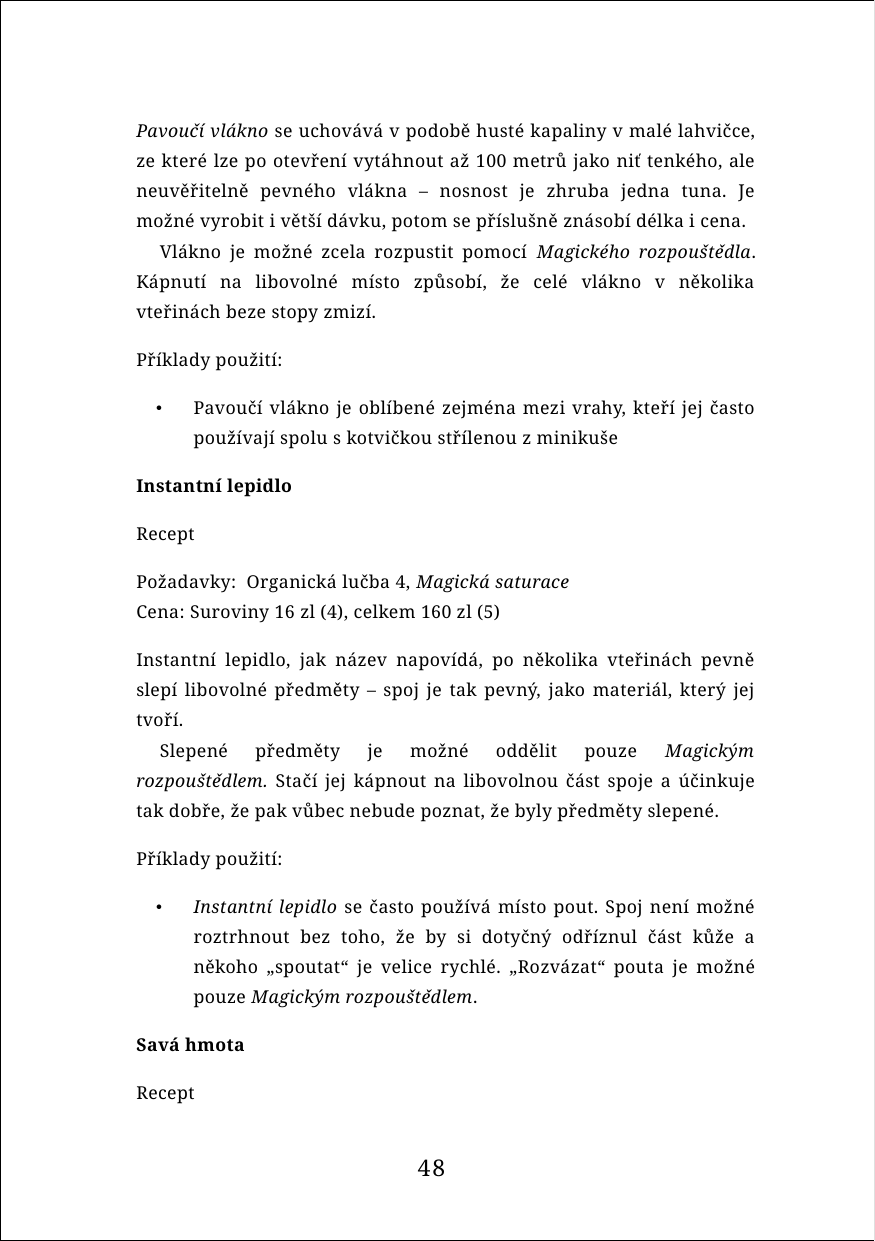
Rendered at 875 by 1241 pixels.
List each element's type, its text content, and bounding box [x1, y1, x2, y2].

text Instantní lepidlo, jak název napovídá, po několika vteřinách pevně slepí libovolné předměty – spoj je tak pevný, jako materiál, který jej tvoří. Slepené předměty je možné oddělit pouze Magickým rozpouštědlem. Stačí jej kápnout na libovolnou část spoje a účinkuje tak dobře, že pak vůbec nebude poznat, že byly předměty slepené. [136, 647, 756, 823]
text Požadavky: Organická lučba 4, Magická saturace Cena: Suroviny 16 zl (4), celkem 160 zl (5) [136, 569, 756, 624]
text Recept [136, 521, 756, 546]
list Instantní lepidlo se často používá místo pout. Spoj není možné roztrhnout bez toho, že by si dotyčný odříznul část kůže a někoho „spoutat“ je velice rychlé. „Rozvázat“ pouta je možné pouze Magickým rozpouštědlem. [156, 894, 756, 1009]
text Instantní lepidlo [136, 473, 756, 498]
text Příklady použití: [136, 846, 756, 871]
text Příklady použití: [136, 347, 756, 372]
text Savá hmota [136, 1033, 756, 1057]
list Pavoučí vlákno je oblíbené zejména mezi vrahy, kteří jej často používají spolu s kotvičkou střílenou z minikuše [156, 395, 756, 450]
text Pavoučí vlákno se uchovává v podobě husté kapaliny v malé lahvičce, ze které lze po otevření vytáhnout až 100 metrů jako niť tenkého, ale neuvěřitelně pevného vlákna – nosnost je zhruba jedna tuna. Je možné vyrobit i větší dávku, potom se příslušně znásobí délka i cena. Vlákno je možné zcela rozpustit pomocí Magického rozpouštědla. Kápnutí na libovolné místo způsobí, že celé vlákno v několika vteřinách beze stopy zmizí. [136, 118, 756, 324]
text Recept [136, 1081, 756, 1105]
